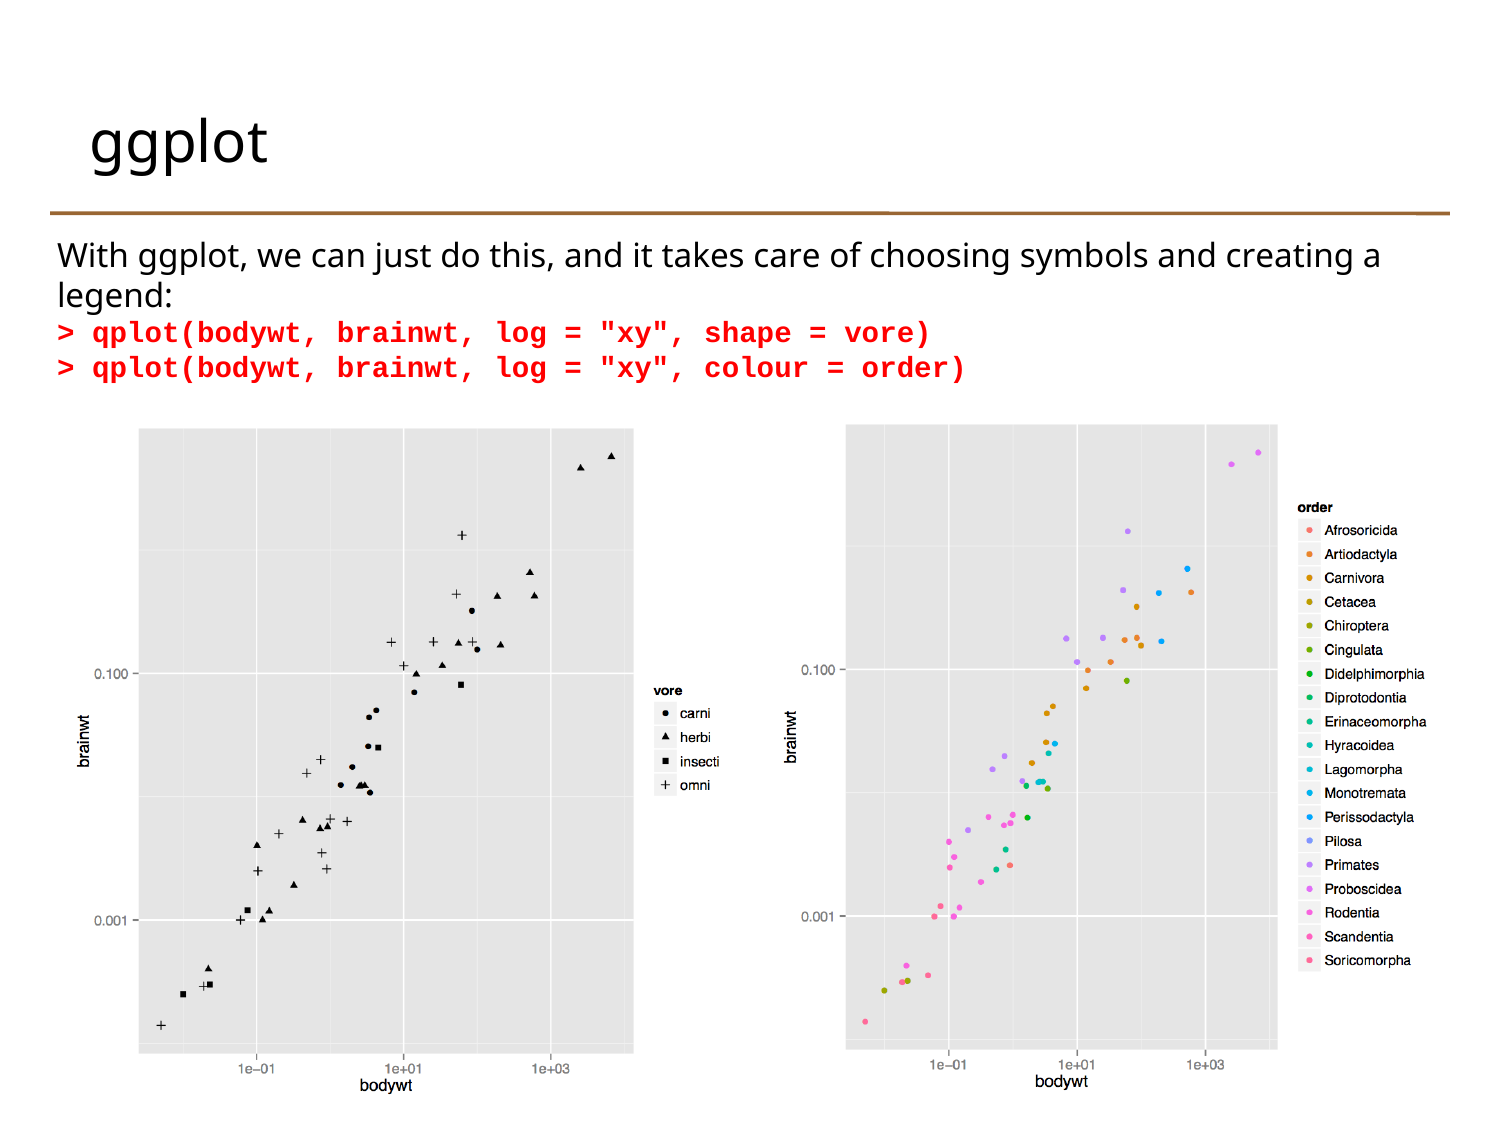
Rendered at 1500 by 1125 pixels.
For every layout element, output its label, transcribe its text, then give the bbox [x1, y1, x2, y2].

picture [62, 408, 759, 1105]
text_box With ggplot, we can just do this, and it takes care of choosing symbols and creating a legend: > qplot(bodywt, brainwt, log = "xy", shape = vore) > qplot(bodywt, brainwt, log = "xy", colour = order) [42, 226, 1452, 427]
picture [769, 404, 1466, 1101]
text_box ggplot [75, 44, 1425, 226]
